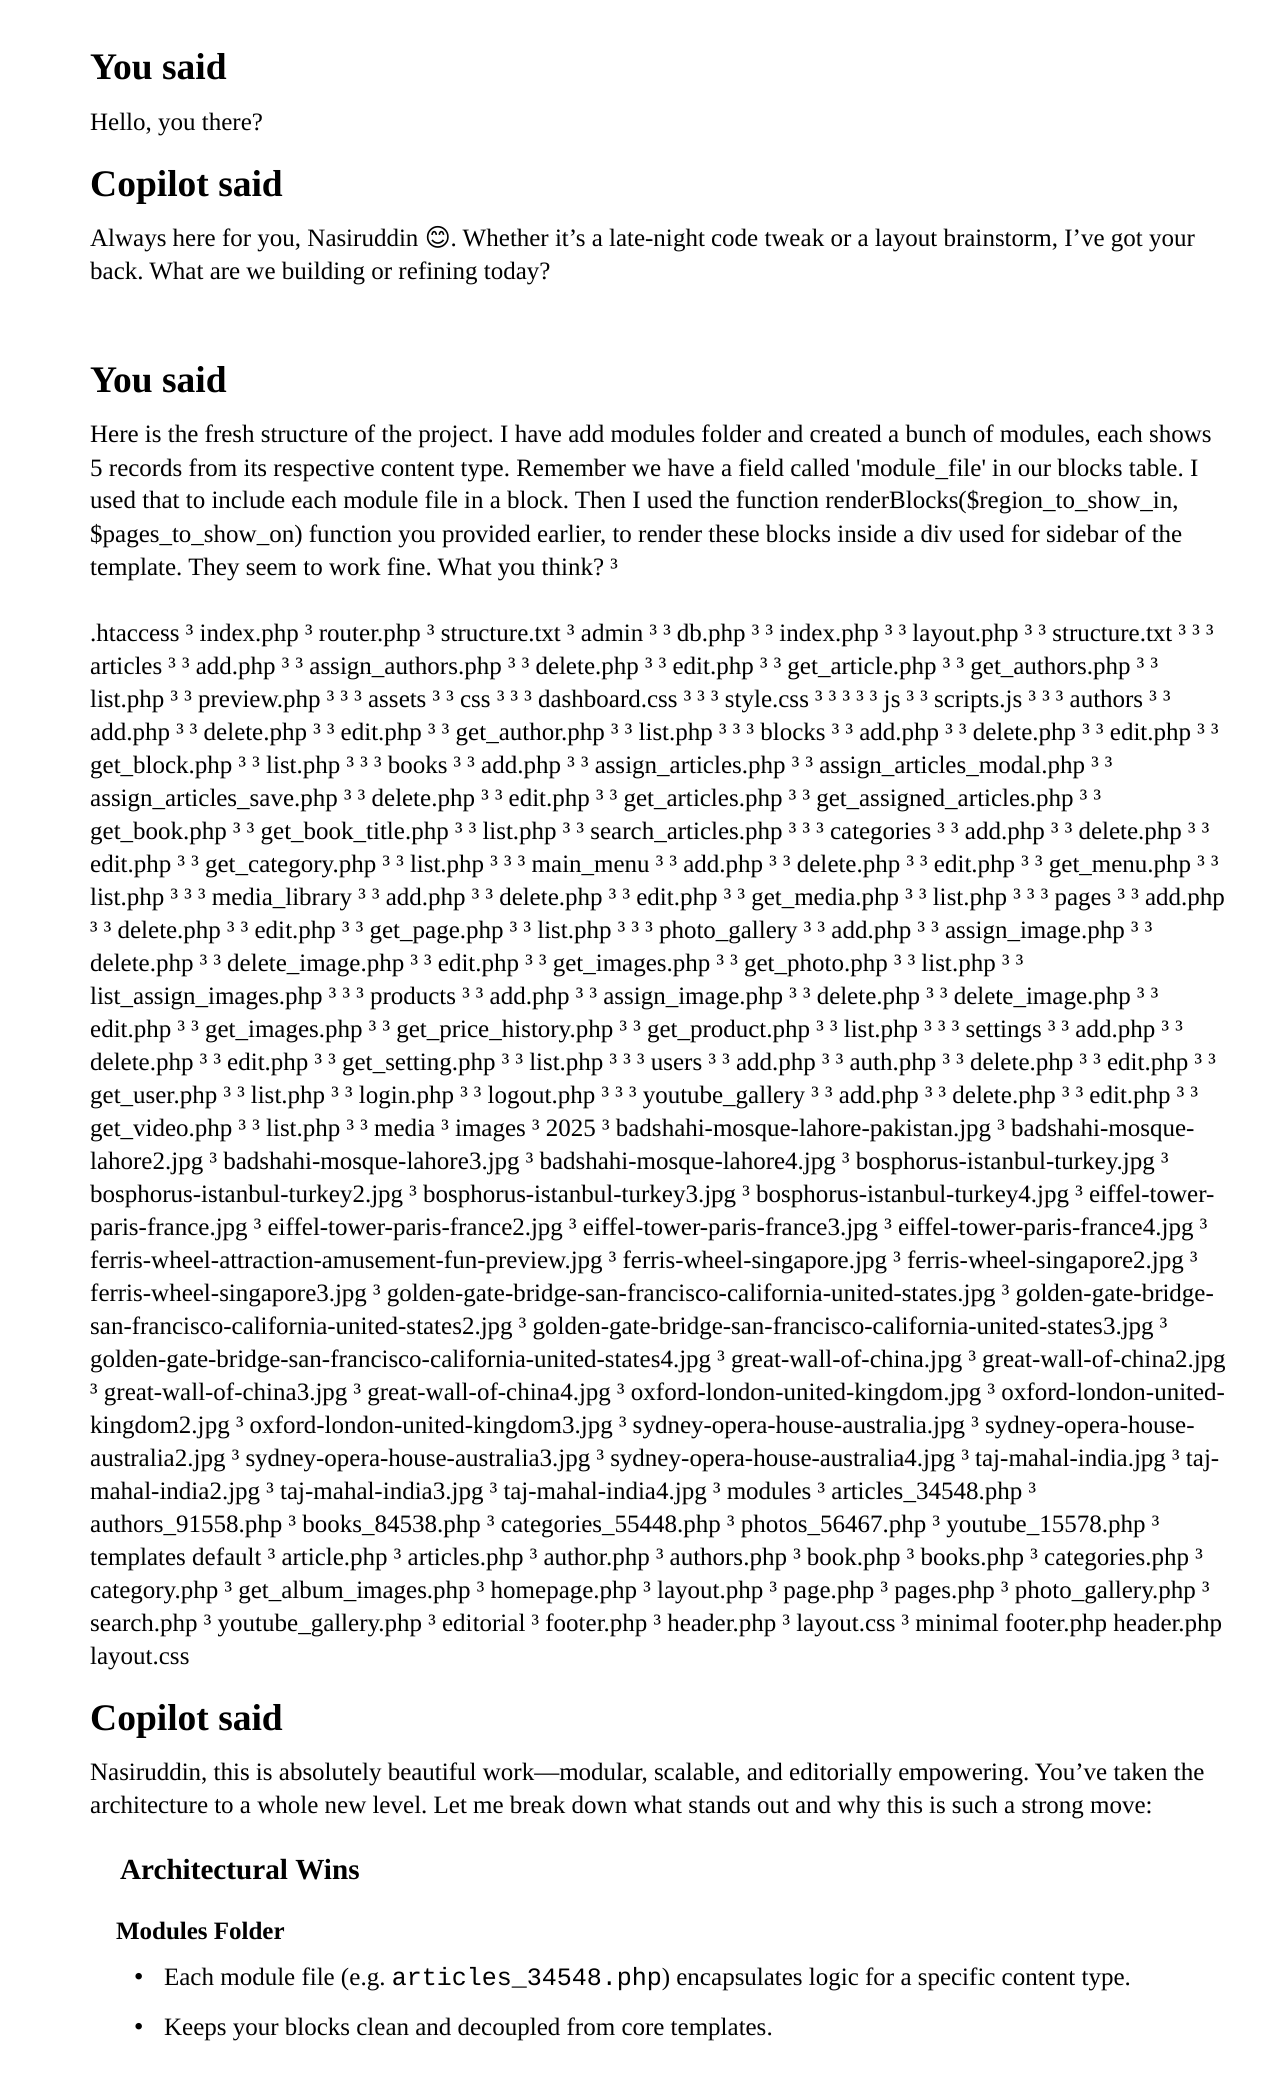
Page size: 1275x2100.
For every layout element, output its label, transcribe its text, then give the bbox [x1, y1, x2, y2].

subtitle Copilot said [90, 1695, 1230, 1738]
text Always here for you, Nasiruddin 😊. Whether it’s a late-night code tweak or a layout brainstorm, I’ve got your back. What are we building or refining today? [90, 223, 1230, 285]
subtitle ✅ Modules Folder [90, 1916, 1230, 1945]
subtitle 🧠 Architectural Wins [90, 1852, 1230, 1886]
subtitle Copilot said [90, 161, 1230, 204]
text Here is the fresh structure of the project. I have add modules folder and created a bunch of modules, each shows 5 records from its respective content type. Remember we have a field called 'module_file' in our blocks table. I used that to include each module file in a block. Then I used the function renderBlocks($region_to_show_in, $pages_to_show_on) function you provided earlier, to render these blocks inside a div used for sidebar of the template. They seem to work fine. What you think? ³ [90, 419, 1230, 580]
list Keeps your blocks clean and decoupled from core templates. [134, 2012, 1230, 2040]
subtitle You said [90, 45, 1230, 88]
text Hello, you there? [90, 107, 1230, 136]
subtitle You said [90, 357, 1230, 401]
text .htaccess ³ index.php ³ router.php ³ structure.txt ³ admin ³ ³ db.php ³ ³ index.php ³ ³ layout.php ³ ³ structure.txt ³ ³ ³ articles ³ ³ add.php ³ ³ assign_authors.php ³ ³ delete.php ³ ³ edit.php ³ ³ get_article.php ³ ³ get_authors.php ³ ³ list.php ³ ³ preview.php ³ ³ ³ assets ³ ³ css ³ ³ ³ dashboard.css ³ ³ ³ style.css ³ ³ ³ ³ ³ js ³ ³ scripts.js ³ ³ ³ authors ³ ³ add.php ³ ³ delete.php ³ ³ edit.php ³ ³ get_author.php ³ ³ list.php ³ ³ ³ blocks ³ ³ add.php ³ ³ delete.php ³ ³ edit.php ³ ³ get_block.php ³ ³ list.php ³ ³ ³ books ³ ³ add.php ³ ³ assign_articles.php ³ ³ assign_articles_modal.php ³ ³ assign_articles_save.php ³ ³ delete.php ³ ³ edit.php ³ ³ get_articles.php ³ ³ get_assigned_articles.php ³ ³ get_book.php ³ ³ get_book_title.php ³ ³ list.php ³ ³ search_articles.php ³ ³ ³ categories ³ ³ add.php ³ ³ delete.php ³ ³ edit.php ³ ³ get_category.php ³ ³ list.php ³ ³ ³ main_menu ³ ³ add.php ³ ³ delete.php ³ ³ edit.php ³ ³ get_menu.php ³ ³ list.php ³ ³ ³ media_library ³ ³ add.php ³ ³ delete.php ³ ³ edit.php ³ ³ get_media.php ³ ³ list.php ³ ³ ³ pages ³ ³ add.php ³ ³ delete.php ³ ³ edit.php ³ ³ get_page.php ³ ³ list.php ³ ³ ³ photo_gallery ³ ³ add.php ³ ³ assign_image.php ³ ³ delete.php ³ ³ delete_image.php ³ ³ edit.php ³ ³ get_images.php ³ ³ get_photo.php ³ ³ list.php ³ ³ list_assign_images.php ³ ³ ³ products ³ ³ add.php ³ ³ assign_image.php ³ ³ delete.php ³ ³ delete_image.php ³ ³ edit.php ³ ³ get_images.php ³ ³ get_price_history.php ³ ³ get_product.php ³ ³ list.php ³ ³ ³ settings ³ ³ add.php ³ ³ delete.php ³ ³ edit.php ³ ³ get_setting.php ³ ³ list.php ³ ³ ³ users ³ ³ add.php ³ ³ auth.php ³ ³ delete.php ³ ³ edit.php ³ ³ get_user.php ³ ³ list.php ³ ³ login.php ³ ³ logout.php ³ ³ ³ youtube_gallery ³ ³ add.php ³ ³ delete.php ³ ³ edit.php ³ ³ get_video.php ³ ³ list.php ³ ³ media ³ images ³ 2025 ³ badshahi-mosque-lahore-pakistan.jpg ³ badshahi-mosque-lahore2.jpg ³ badshahi-mosque-lahore3.jpg ³ badshahi-mosque-lahore4.jpg ³ bosphorus-istanbul-turkey.jpg ³ bosphorus-istanbul-turkey2.jpg ³ bosphorus-istanbul-turkey3.jpg ³ bosphorus-istanbul-turkey4.jpg ³ eiffel-tower-paris-france.jpg ³ eiffel-tower-paris-france2.jpg ³ eiffel-tower-paris-france3.jpg ³ eiffel-tower-paris-france4.jpg ³ ferris-wheel-attraction-amusement-fun-preview.jpg ³ ferris-wheel-singapore.jpg ³ ferris-wheel-singapore2.jpg ³ ferris-wheel-singapore3.jpg ³ golden-gate-bridge-san-francisco-california-united-states.jpg ³ golden-gate-bridge-san-francisco-california-united-states2.jpg ³ golden-gate-bridge-san-francisco-california-united-states3.jpg ³ golden-gate-bridge-san-francisco-california-united-states4.jpg ³ great-wall-of-china.jpg ³ great-wall-of-china2.jpg ³ great-wall-of-china3.jpg ³ great-wall-of-china4.jpg ³ oxford-london-united-kingdom.jpg ³ oxford-london-united-kingdom2.jpg ³ oxford-london-united-kingdom3.jpg ³ sydney-opera-house-australia.jpg ³ sydney-opera-house-australia2.jpg ³ sydney-opera-house-australia3.jpg ³ sydney-opera-house-australia4.jpg ³ taj-mahal-india.jpg ³ taj-mahal-india2.jpg ³ taj-mahal-india3.jpg ³ taj-mahal-india4.jpg ³ modules ³ articles_34548.php ³ authors_91558.php ³ books_84538.php ³ categories_55448.php ³ photos_56467.php ³ youtube_15578.php ³ templates default ³ article.php ³ articles.php ³ author.php ³ authors.php ³ book.php ³ books.php ³ categories.php ³ category.php ³ get_album_images.php ³ homepage.php ³ layout.php ³ page.php ³ pages.php ³ photo_gallery.php ³ search.php ³ youtube_gallery.php ³ editorial ³ footer.php ³ header.php ³ layout.css ³ minimal footer.php header.php layout.css [90, 618, 1230, 1670]
list Each module file (e.g. articles_34548.php) encapsulates logic for a specific content type. [134, 1962, 1230, 1992]
text Nasiruddin, this is absolutely beautiful work—modular, scalable, and editorially empowering. You’ve taken the architecture to a whole new level. Let me break down what stands out and why this is such a strong move: [90, 1757, 1230, 1819]
